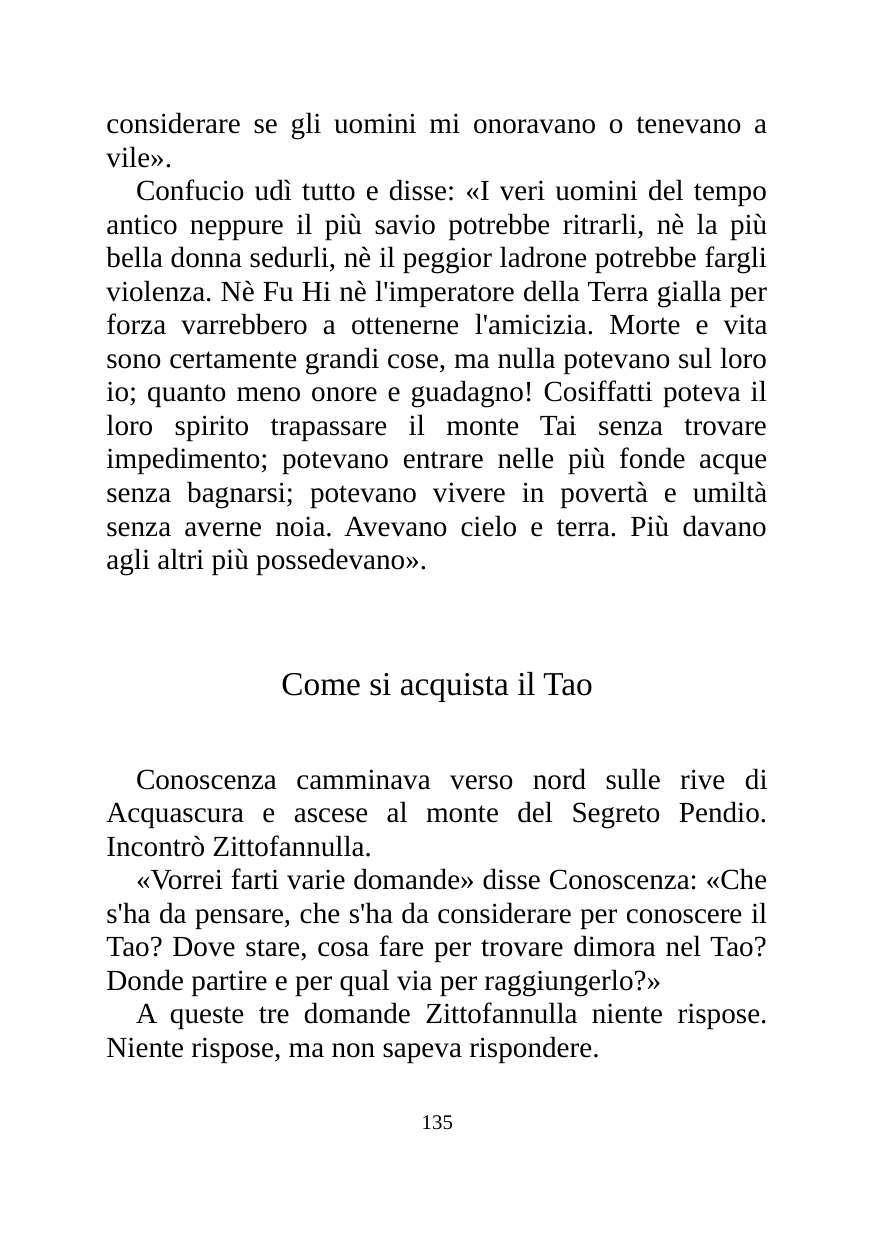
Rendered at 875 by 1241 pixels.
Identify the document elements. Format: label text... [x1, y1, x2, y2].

text «Vorrei farti varie domande» disse Conoscenza: «Che s'ha da pensare, che s'ha da considerare per conoscere il Tao? Dove stare, cosa fare per trovare dimora nel Tao? Donde partire e per qual via per raggiungerlo?» [106, 862, 768, 997]
subtitle Come si acquista il Tao [106, 664, 768, 703]
text considerare se gli uomini mi onoravano o tenevano a vile». [106, 106, 768, 173]
text Confucio udì tutto e disse: «I veri uomini del tempo antico neppure il più savio potrebbe ritrarli, nè la più bella donna sedurli, nè il peggior ladrone potrebbe fargli violenza. Nè Fu Hi nè l'imperatore della Terra gialla per forza varrebbero a ottenerne l'amicizia. Morte e vita sono certamente grandi cose, ma nulla potevano sul loro io; quanto meno onore e guadagno! Cosiffatti poteva il loro spirito trapassare il monte Tai senza trovare impedimento; potevano entrare nelle più fonde acque senza bagnarsi; potevano vivere in povertà e umiltà senza averne noia. Avevano cielo e terra. Più davano agli altri più possedevano». [106, 173, 768, 576]
text A queste tre domande Zittofannulla niente rispose. Niente rispose, ma non sapeva rispondere. [106, 997, 768, 1064]
text Conoscenza camminava verso nord sulle rive di Acquascura e ascese al monte del Segreto Pendio. Incontrò Zittofannulla. [106, 762, 768, 862]
